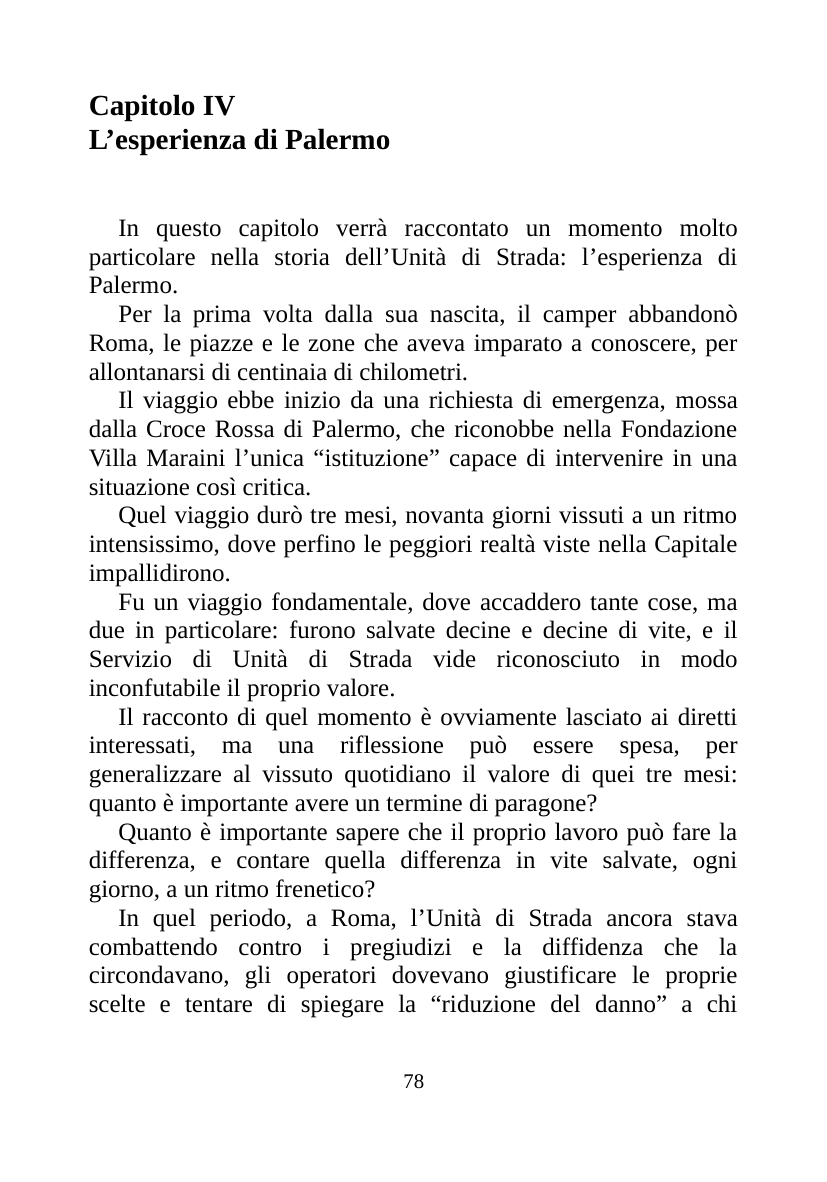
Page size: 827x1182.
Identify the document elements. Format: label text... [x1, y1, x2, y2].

text Quel viaggio durò tre mesi, novanta giorni vissuti a un ritmo intensissimo, dove perfino le peggiori realtà viste nella Capitale impallidirono. [88, 501, 738, 587]
text Il viaggio ebbe inizio da una richiesta di emergenza, mossa dalla Croce Rossa di Palermo, che riconobbe nella Fondazione Villa Maraini l’unica “istituzione” capace di intervenire in una situazione così critica. [88, 386, 738, 501]
subtitle Capitolo IV [88, 88, 738, 122]
text Fu un viaggio fondamentale, dove accaddero tante cose, ma due in particolare: furono salvate decine e decine di vite, e il Servizio di Unità di Strada vide riconosciuto in modo inconfutabile il proprio valore. [88, 587, 738, 702]
text Per la prima volta dalla sua nascita, il camper abbandonò Roma, le piazze e le zone che aveva imparato a conoscere, per allontanarsi di centinaia di chilometri. [88, 299, 738, 386]
text Quanto è importante sapere che il proprio lavoro può fare la differenza, e contare quella differenza in vite salvate, ogni giorno, a un ritmo frenetico? [88, 817, 738, 903]
text Il racconto di quel momento è ovviamente lasciato ai diretti interessati, ma una riflessione può essere spesa, per generalizzare al vissuto quotidiano il valore di quei tre mesi: quanto è importante avere un termine di paragone? [88, 702, 738, 817]
subtitle L’esperienza di Palermo [88, 122, 738, 156]
text In questo capitolo verrà raccontato un momento molto particolare nella storia dell’Unità di Strada: l’esperienza di Palermo. [88, 213, 738, 299]
text In quel periodo, a Roma, l’Unità di Strada ancora stava combattendo contro i pregiudizi e la diffidenza che la circondavano, gli operatori dovevano giustificare le proprie scelte e tentare di spiegare la “riduzione del danno” a chi [88, 903, 738, 1018]
